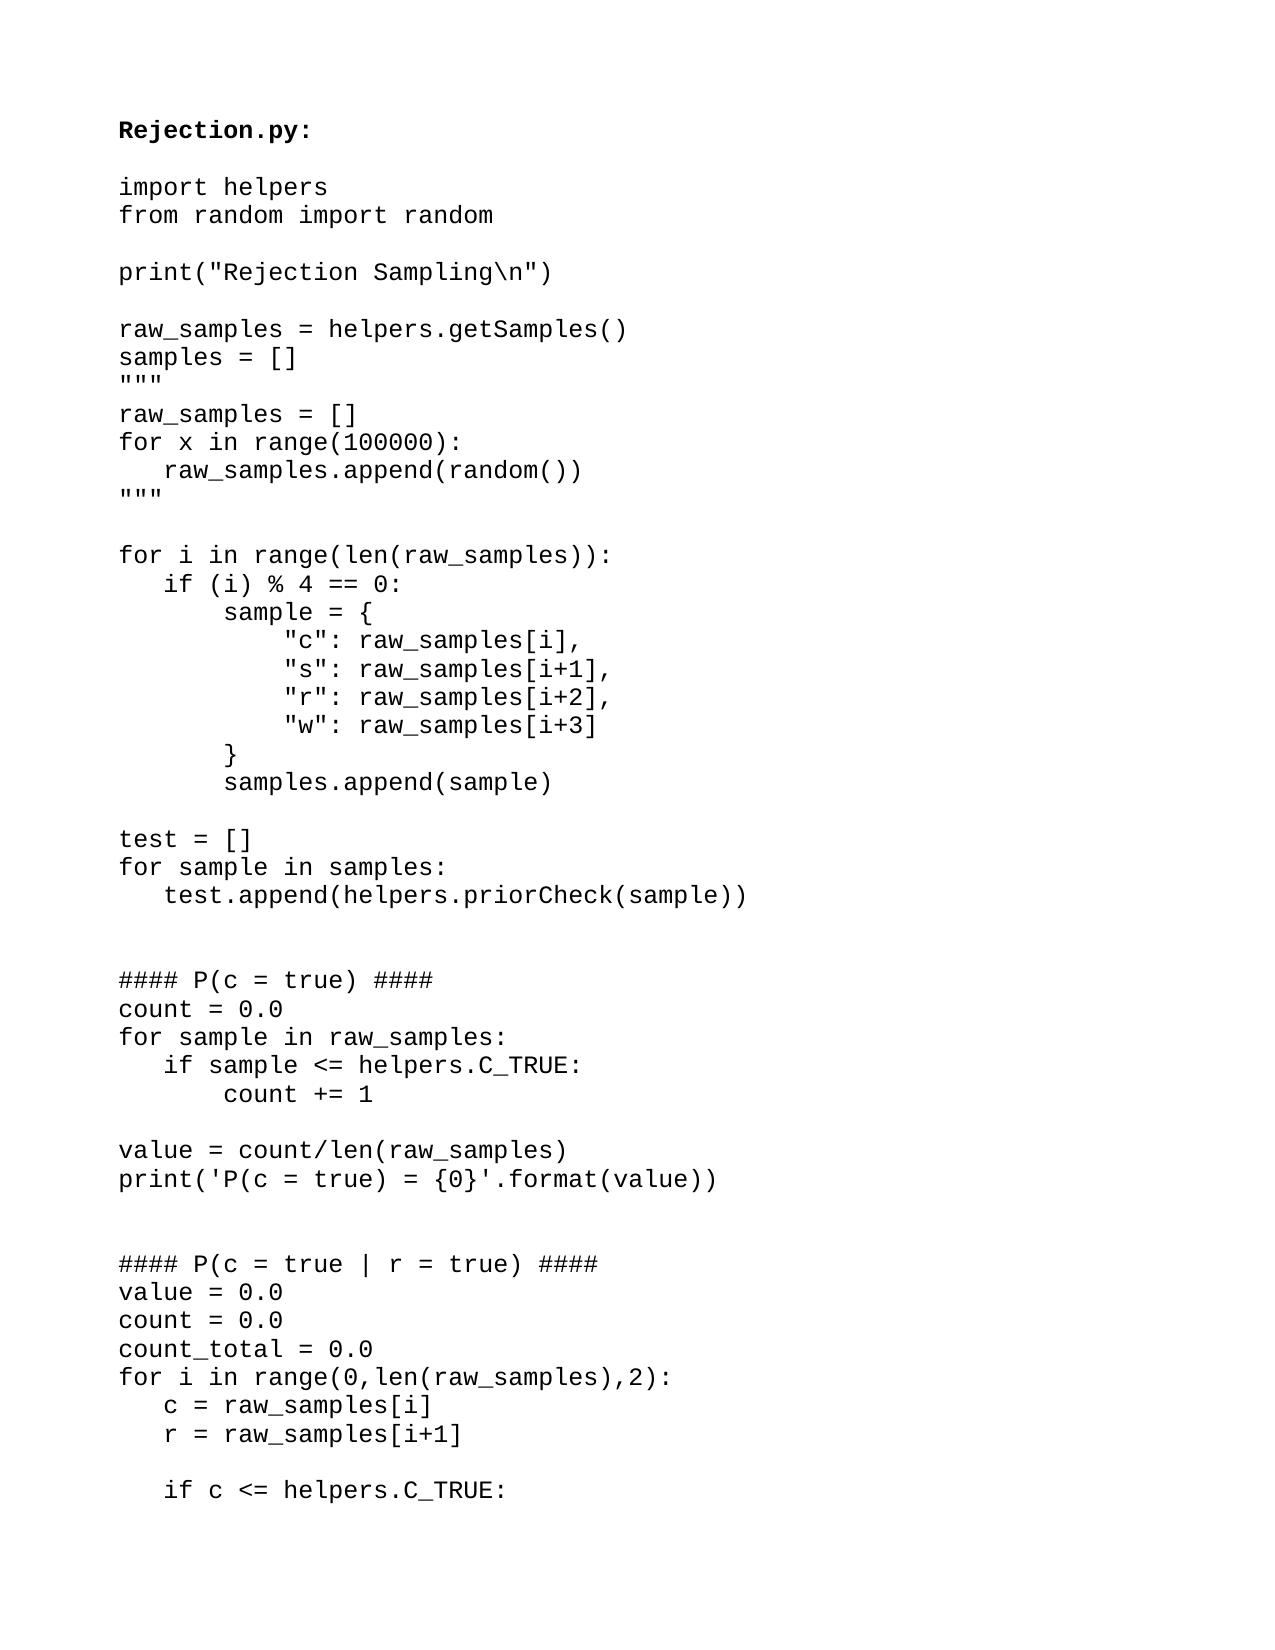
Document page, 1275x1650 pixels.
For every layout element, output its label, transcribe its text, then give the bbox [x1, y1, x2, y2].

text count += 1 [118, 1081, 1157, 1110]
text "w": raw_samples[i+3] [118, 713, 1157, 741]
text sample = { [118, 600, 1157, 628]
text samples.append(sample) [118, 770, 1157, 798]
text count = 0.0 [118, 1308, 1157, 1336]
text "c": raw_samples[i], [118, 628, 1157, 656]
text test.append(helpers.priorCheck(sample)) [118, 883, 1157, 911]
text """ [118, 486, 1157, 515]
text #### P(c = true | r = true) #### [118, 1251, 1157, 1280]
text value = 0.0 [118, 1280, 1157, 1308]
text if sample <= helpers.C_TRUE: [118, 1053, 1157, 1081]
text } [118, 741, 1157, 770]
text from random import random [118, 203, 1157, 231]
text "r": raw_samples[i+2], [118, 685, 1157, 713]
text samples = [] [118, 345, 1157, 373]
text c = raw_samples[i] [118, 1393, 1157, 1421]
text raw_samples = [] [118, 401, 1157, 430]
text r = raw_samples[i+1] [118, 1421, 1157, 1450]
text for i in range(0,len(raw_samples),2): [118, 1365, 1157, 1393]
text value = count/len(raw_samples) [118, 1138, 1157, 1166]
text print("Rejection Sampling\n") [118, 260, 1157, 288]
text """ [118, 373, 1157, 401]
text test = [] [118, 826, 1157, 855]
text count_total = 0.0 [118, 1336, 1157, 1365]
text for sample in samples: [118, 855, 1157, 883]
text import helpers [118, 175, 1157, 203]
text raw_samples = helpers.getSamples() [118, 316, 1157, 345]
text print('P(c = true) = {0}'.format(value)) [118, 1166, 1157, 1195]
text Rejection.py: [118, 118, 1157, 146]
text "s": raw_samples[i+1], [118, 656, 1157, 685]
text for i in range(len(raw_samples)): [118, 543, 1157, 571]
text for x in range(100000): [118, 430, 1157, 458]
text if (i) % 4 == 0: [118, 571, 1157, 600]
text #### P(c = true) #### [118, 968, 1157, 996]
text for sample in raw_samples: [118, 1025, 1157, 1053]
text count = 0.0 [118, 996, 1157, 1025]
text raw_samples.append(random()) [118, 458, 1157, 486]
text if c <= helpers.C_TRUE: [118, 1478, 1157, 1506]
